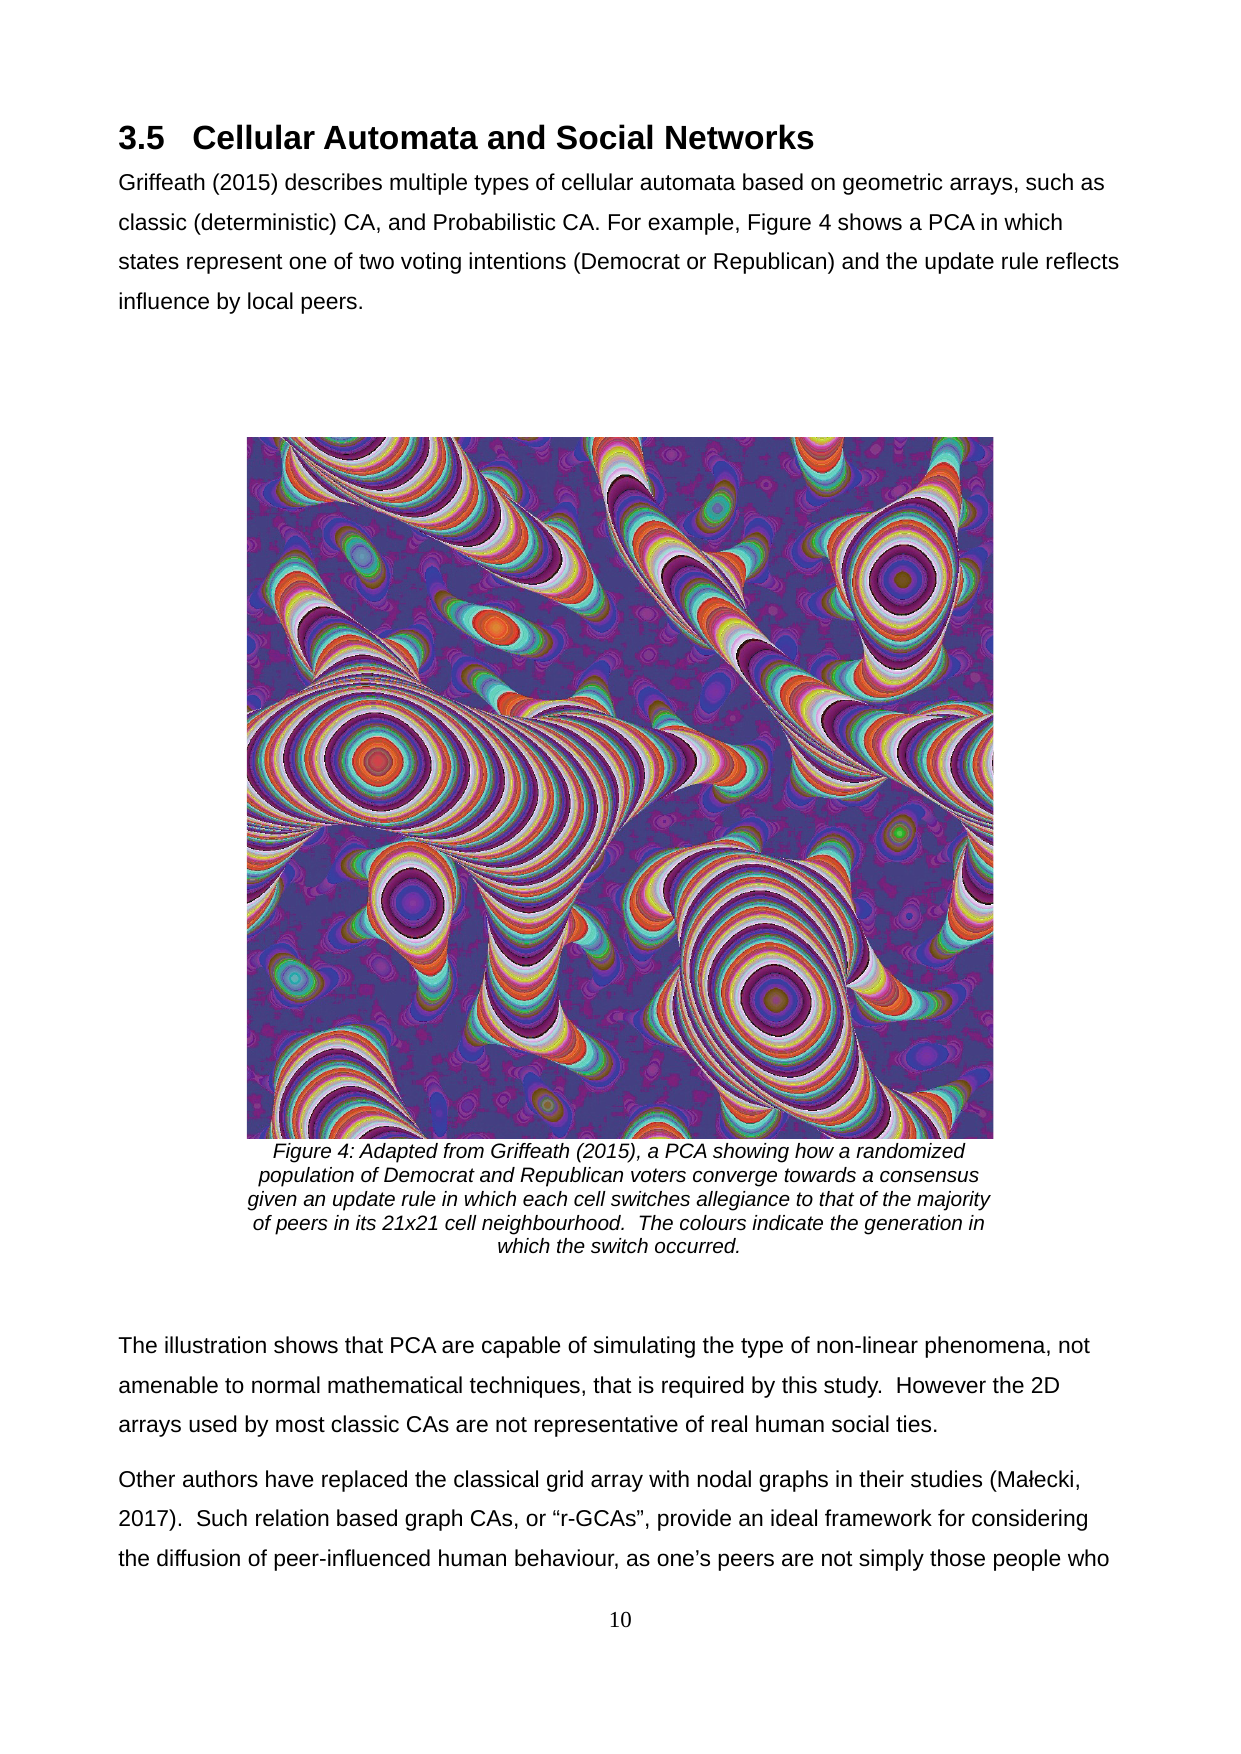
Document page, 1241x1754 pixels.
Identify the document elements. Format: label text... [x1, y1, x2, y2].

text The illustration shows that PCA are capable of simulating the type of non-linear phenomena, not amenable to normal mathematical techniques, that is required by this study. However the 2D arrays used by most classic CAs are not representative of real human social ties. [118, 1332, 1122, 1438]
subtitle Cellular Automata and Social Networks [118, 118, 1122, 157]
text Figure 4: Adapted from Griffeath (2015), a PCA showing how a randomized population of Democrat and Republican voters converge towards a consensus given an update rule in which each cell switches allegiance to that of the majority of peers in its 21x21 cell neighbourhood. The colours indicate the generation in which the switch occurred. [247, 1139, 993, 1258]
text Other authors have replaced the classical grid array with nodal graphs in their studies (Małecki, 2017). Such relation based graph CAs, or “r-GCAs”, provide an ideal framework for considering the diffusion of peer-influenced human behaviour, as one’s peers are not simply those people who [118, 1466, 1122, 1571]
picture [246, 437, 994, 1139]
text Griffeath (2015) describes multiple types of cellular automata based on geometric arrays, such as classic (deterministic) CA, and Probabilistic CA. For example, Figure 4 shows a PCA in which states represent one of two voting intentions (Democrat or Republican) and the update rule reflects influence by local peers. [118, 169, 1122, 314]
